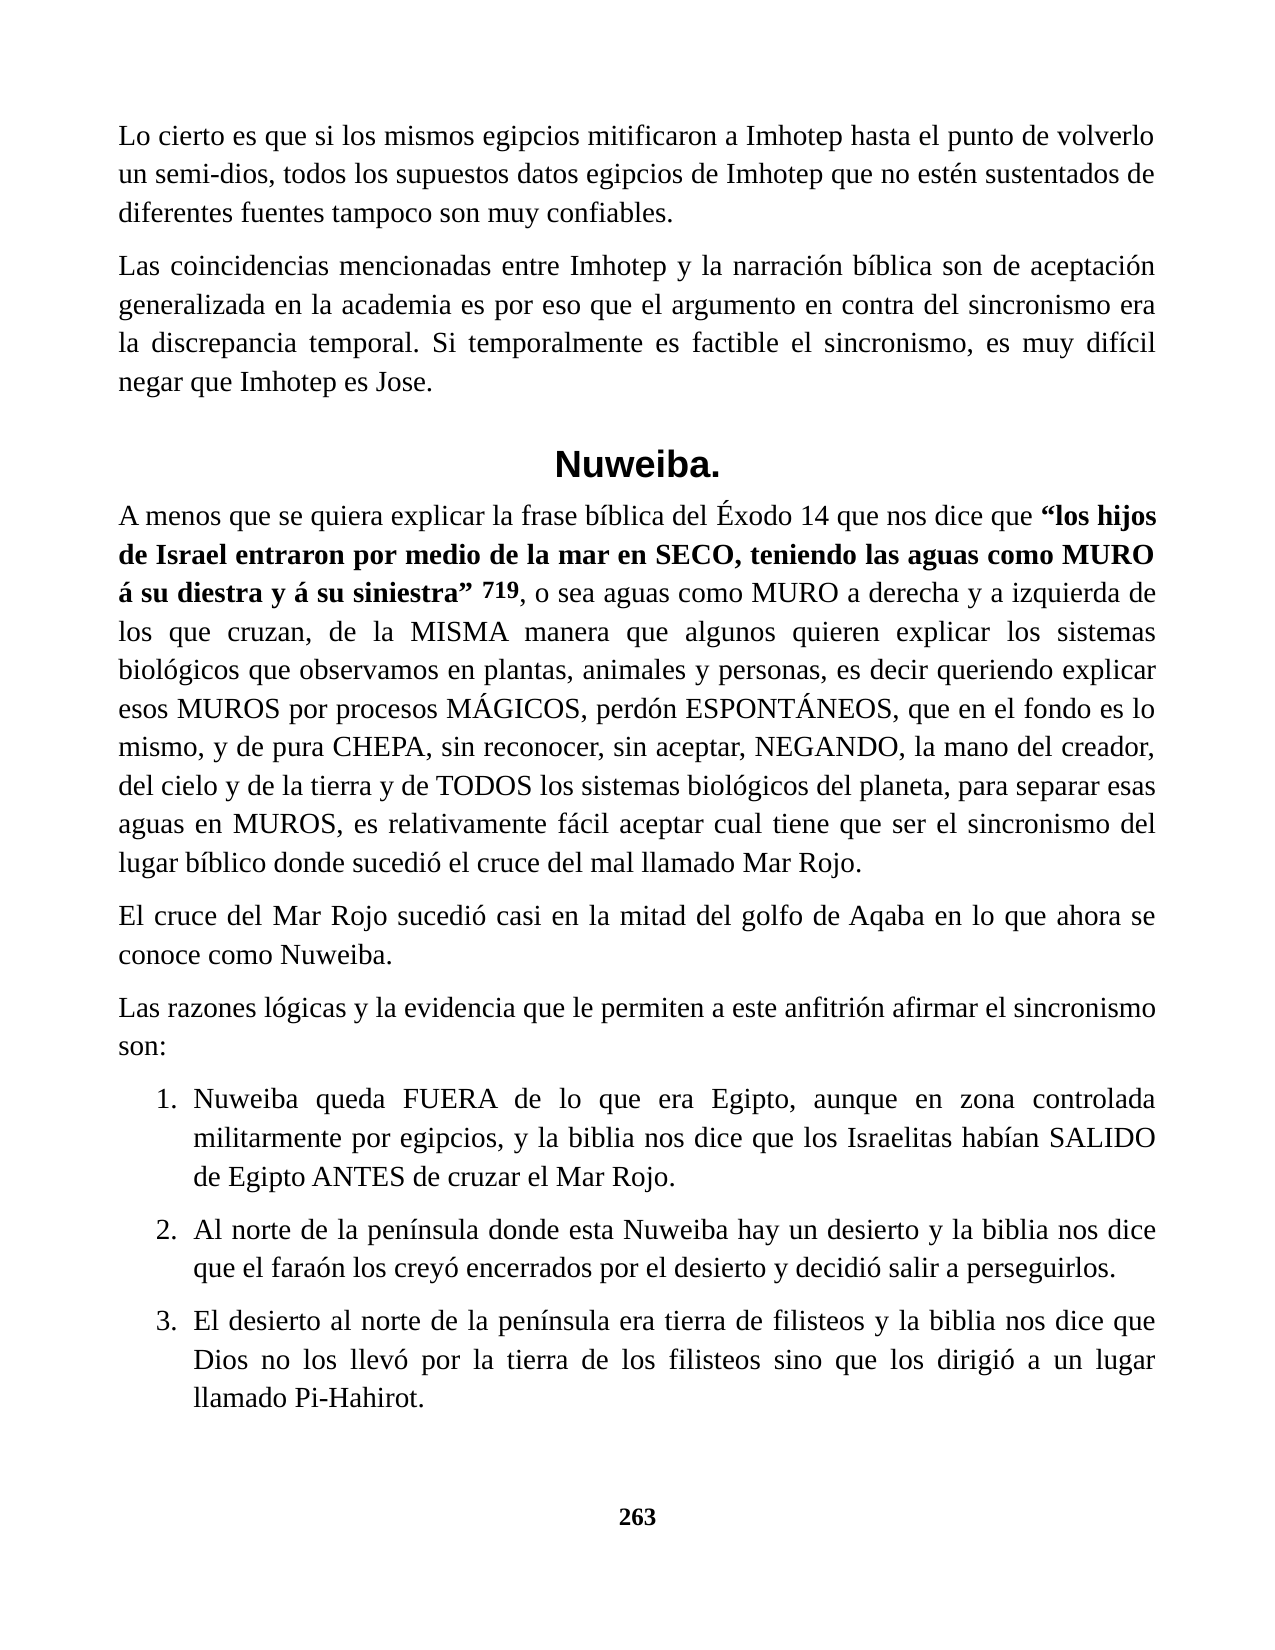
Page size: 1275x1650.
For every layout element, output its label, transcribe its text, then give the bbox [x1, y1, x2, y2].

list Nuweiba queda FUERA de lo que era Egipto, aunque en zona controlada militarmente por egipcios, y la biblia nos dice que los Israelitas habían SALIDO de Egipto ANTES de cruzar el Mar Rojo. [156, 1082, 1157, 1192]
list El desierto al norte de la península era tierra de filisteos y la biblia nos dice que Dios no los llevó por la tierra de los filisteos sino que los dirigió a un lugar llamado Pi-Hahirot. [156, 1303, 1157, 1414]
text Las razones lógicas y la evidencia que le permiten a este anfitrión afirmar el sincronismo son: [118, 990, 1157, 1062]
list Al norte de la península donde esta Nuweiba hay un desierto y la biblia nos dice que el faraón los creyó encerrados por el desierto y decidió salir a perseguirlos. [156, 1212, 1157, 1284]
text Las coincidencias mencionadas entre Imhotep y la narración bíblica son de aceptación generalizada en la academia es por eso que el argumento en contra del sincronismo era la discrepancia temporal. Si temporalmente es factible el sincronismo, es muy difícil negar que Imhotep es Jose. [118, 248, 1157, 397]
text Lo cierto es que si los mismos egipcios mitificaron a Imhotep hasta el punto de volverlo un semi-dios, todos los supuestos datos egipcios de Imhotep que no estén sustentados de diferentes fuentes tampoco son muy confiables. [118, 118, 1157, 229]
text El cruce del Mar Rojo sucedió casi en la mitad del golfo de Aqaba en lo que ahora se conoce como Nuweiba. [118, 898, 1157, 970]
text A menos que se quiera explicar la frase bíblica del Éxodo 14 que nos dice que “los hijos de Israel entraron por medio de la mar en SECO, teniendo las aguas como MURO á su diestra y á su siniestra” , o sea aguas como MURO a derecha y a izquierda de los que cruzan, de la MISMA manera que algunos quieren explicar los sistemas biológicos que observamos en plantas, animales y personas, es decir queriendo explicar esos MUROS por procesos MÁGICOS, perdón ESPONTÁNEOS, que en el fondo es lo mismo, y de pura CHEPA, sin reconocer, sin aceptar, NEGANDO, la mano del creador, del cielo y de la tierra y de TODOS los sistemas biológicos del planeta, para separar esas aguas en MUROS, es relativamente fácil aceptar cual tiene que ser el sincronismo del lugar bíblico donde sucedió el cruce del mal llamado Mar Rojo. [118, 498, 1157, 879]
subtitle Nuweiba. [118, 442, 1157, 486]
